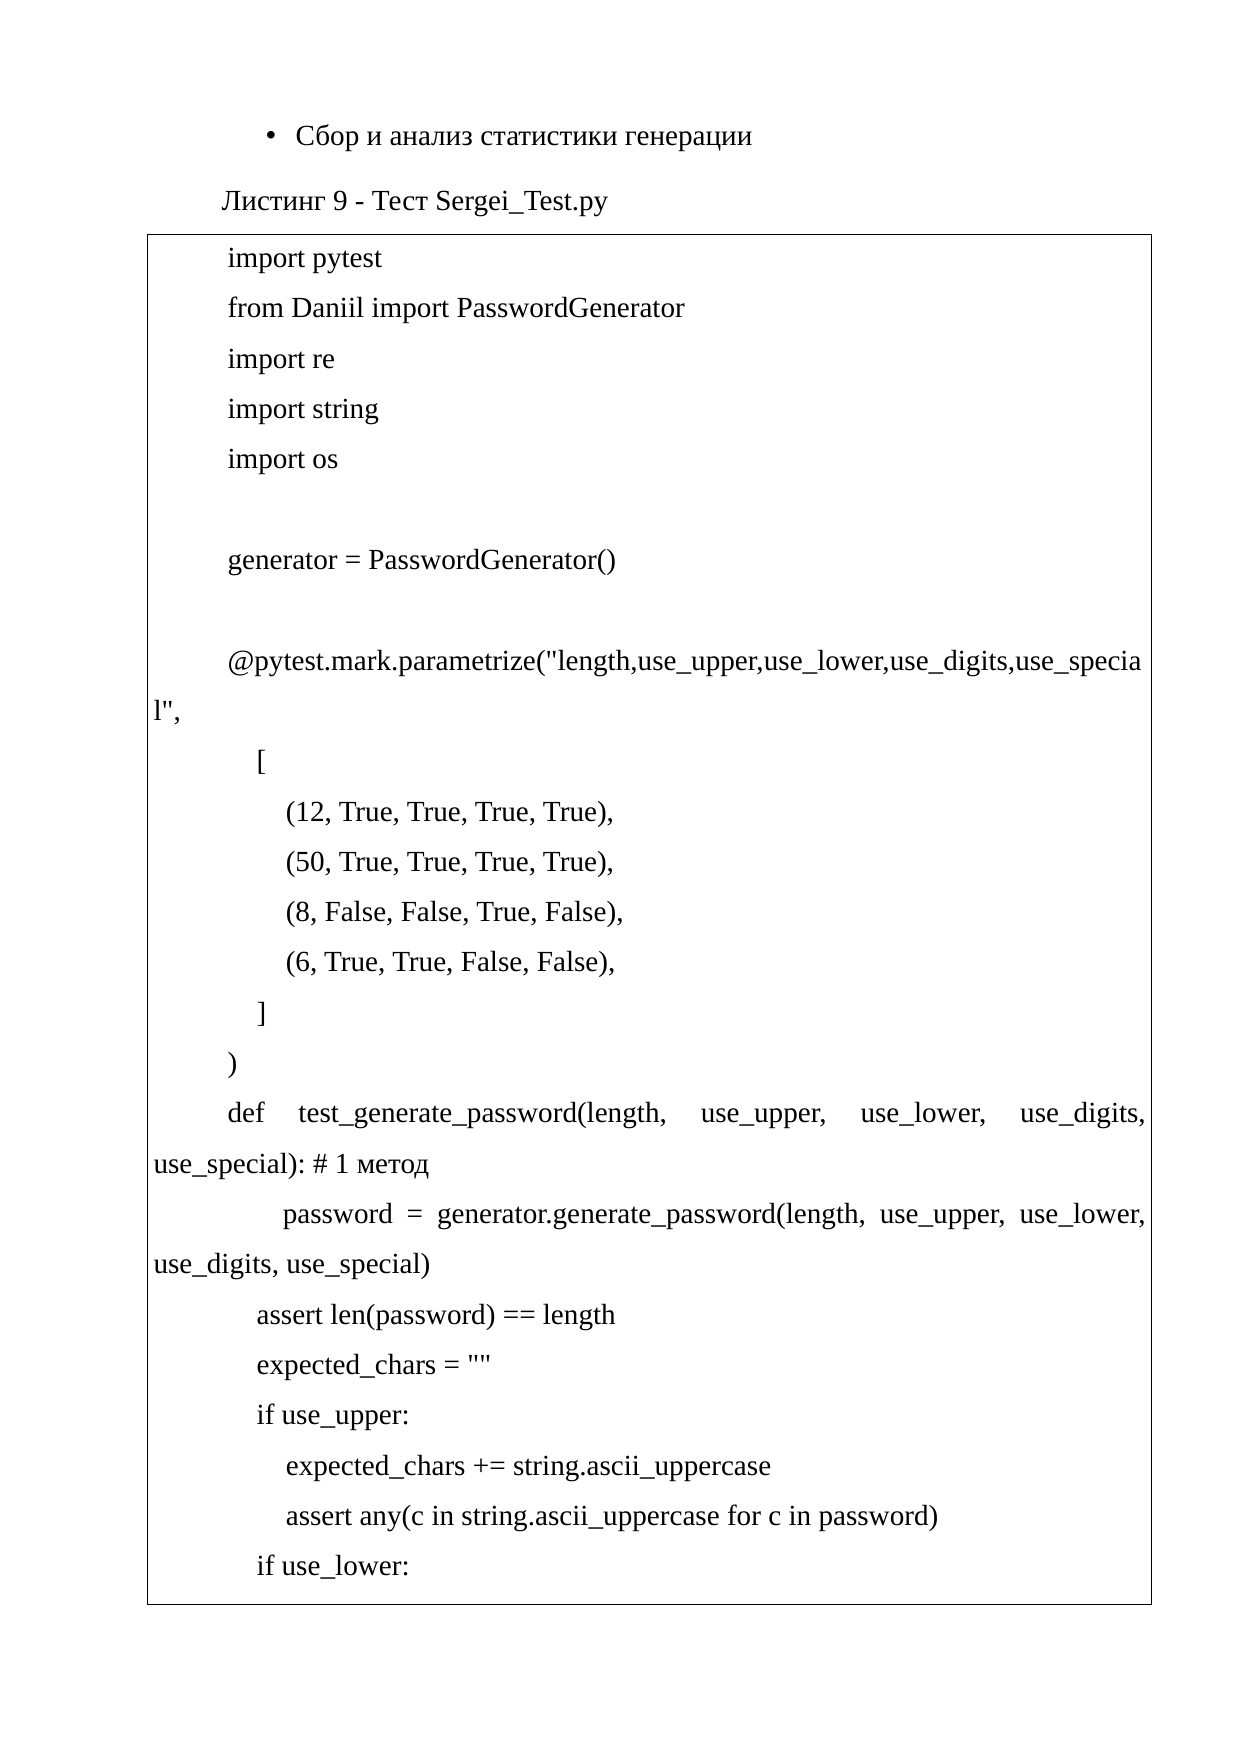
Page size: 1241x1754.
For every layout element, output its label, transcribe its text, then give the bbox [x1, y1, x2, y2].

table_header import pytest from Daniil import PasswordGenerator import re import string import os generator = PasswordGenerator() @pytest.mark.parametrize("length,use_upper,use_lower,use_digits,use_special", [ (12, True, True, True, True), (50, True, True, True, True), (8, False, False, True, False), (6, True, True, False, False), ] ) def test_generate_password(length, use_upper, use_lower, use_digits, use_special): # 1 метод password = generator.generate_password(length, use_upper, use_lower, use_digits, use_special) assert len(password) == length expected_chars = "" if use_upper: expected_chars += string.ascii_uppercase assert any(c in string.ascii_uppercase for c in password) if use_lower: [148, 235, 1151, 1604]
list Сбор и анализ статистики генерации [192, 118, 1152, 152]
text Листинг 9 - Тест Sergei_Test.py [148, 183, 1152, 217]
